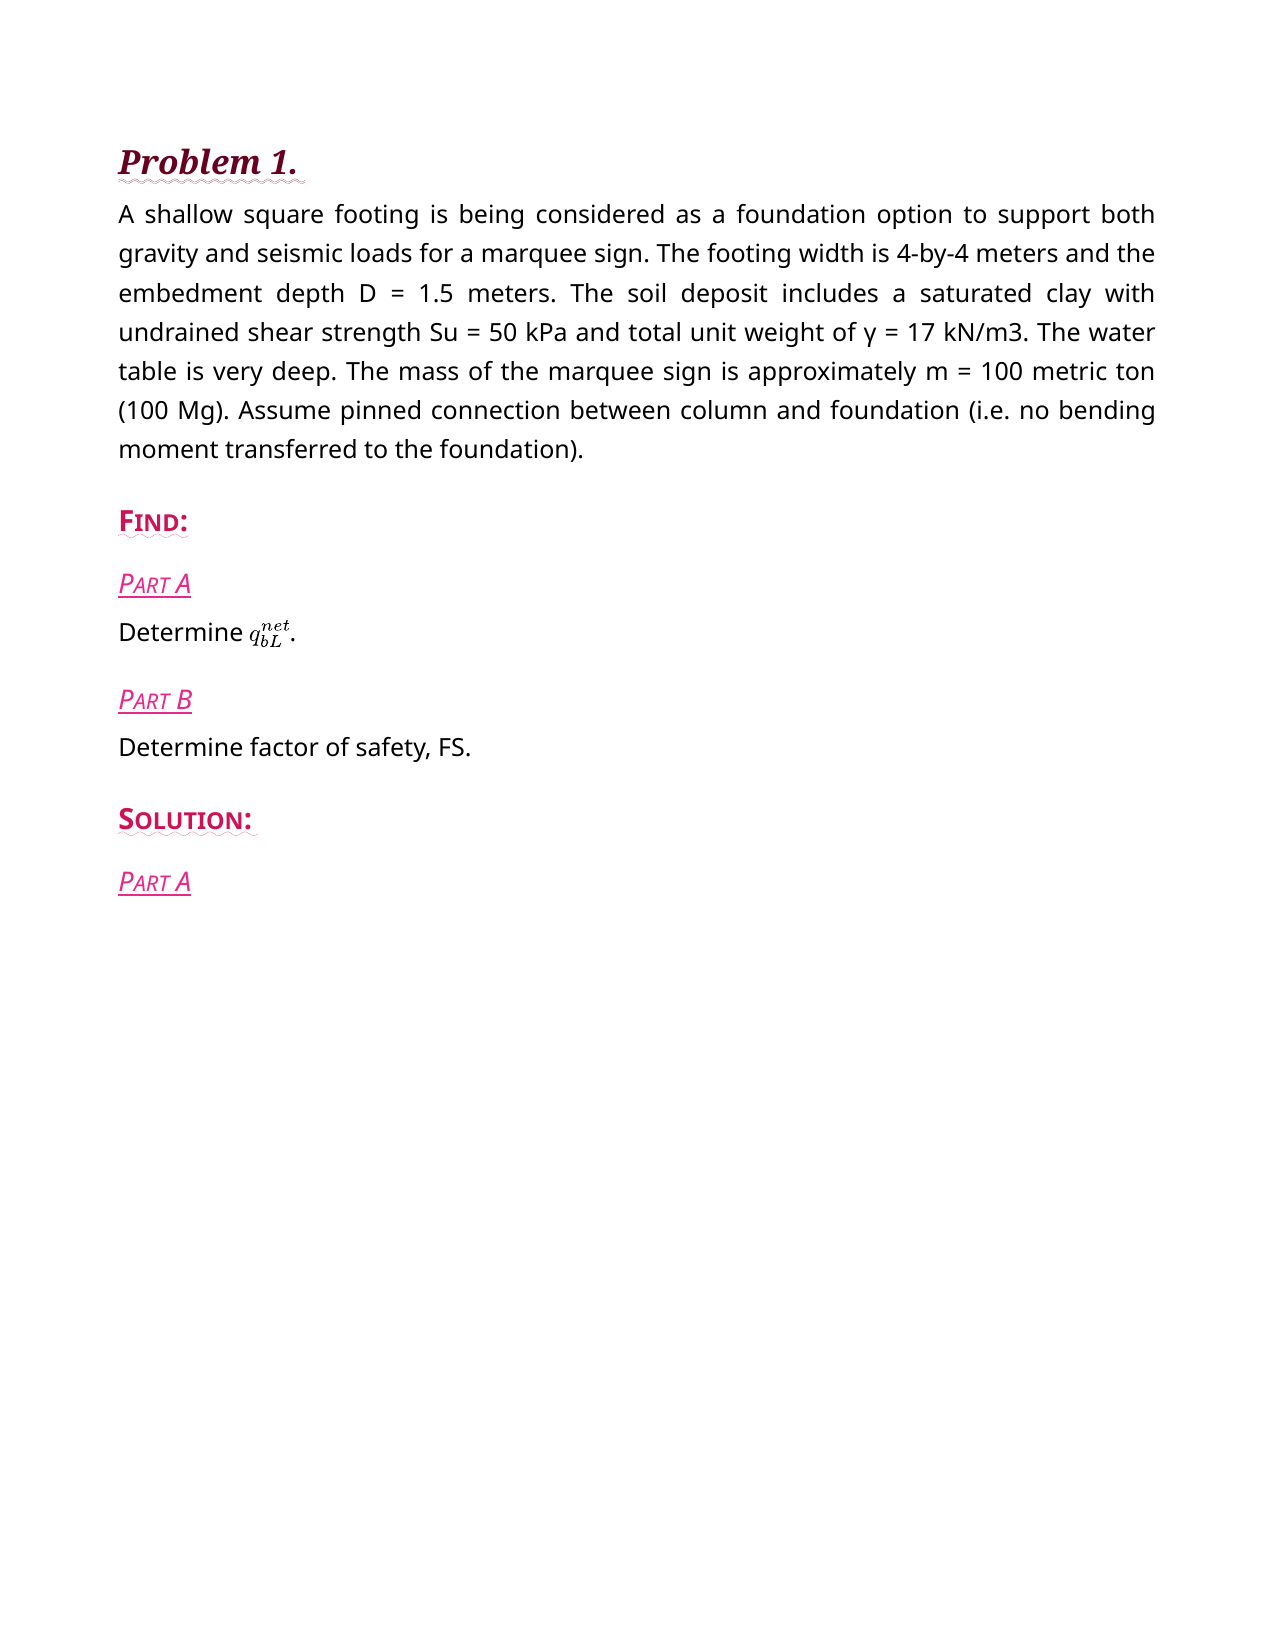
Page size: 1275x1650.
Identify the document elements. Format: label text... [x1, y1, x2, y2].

text A shallow square footing is being considered as a foundation option to support both gravity and seismic loads for a marquee sign. The footing width is 4-by-4 meters and the embedment depth D = 1.5 meters. The soil deposit includes a saturated clay with undrained shear strength Su = 50 kPa and total unit weight of γ = 17 kN/m3. The water table is very deep. The mass of the marquee sign is approximately m = 100 metric ton (100 Mg). Assume pinned connection between column and foundation (i.e. no bending moment transferred to the foundation). [118, 197, 1157, 466]
text ​Determine . [118, 614, 1157, 648]
text Determine factor of safety, FS. [118, 730, 1157, 764]
subtitle Find: [118, 500, 1157, 540]
subtitle Part B [118, 681, 1157, 717]
subtitle Part A [118, 863, 1157, 900]
subtitle Part A [118, 565, 1157, 602]
subtitle Solution: [118, 798, 1157, 838]
subtitle Problem 1. [118, 139, 1157, 184]
